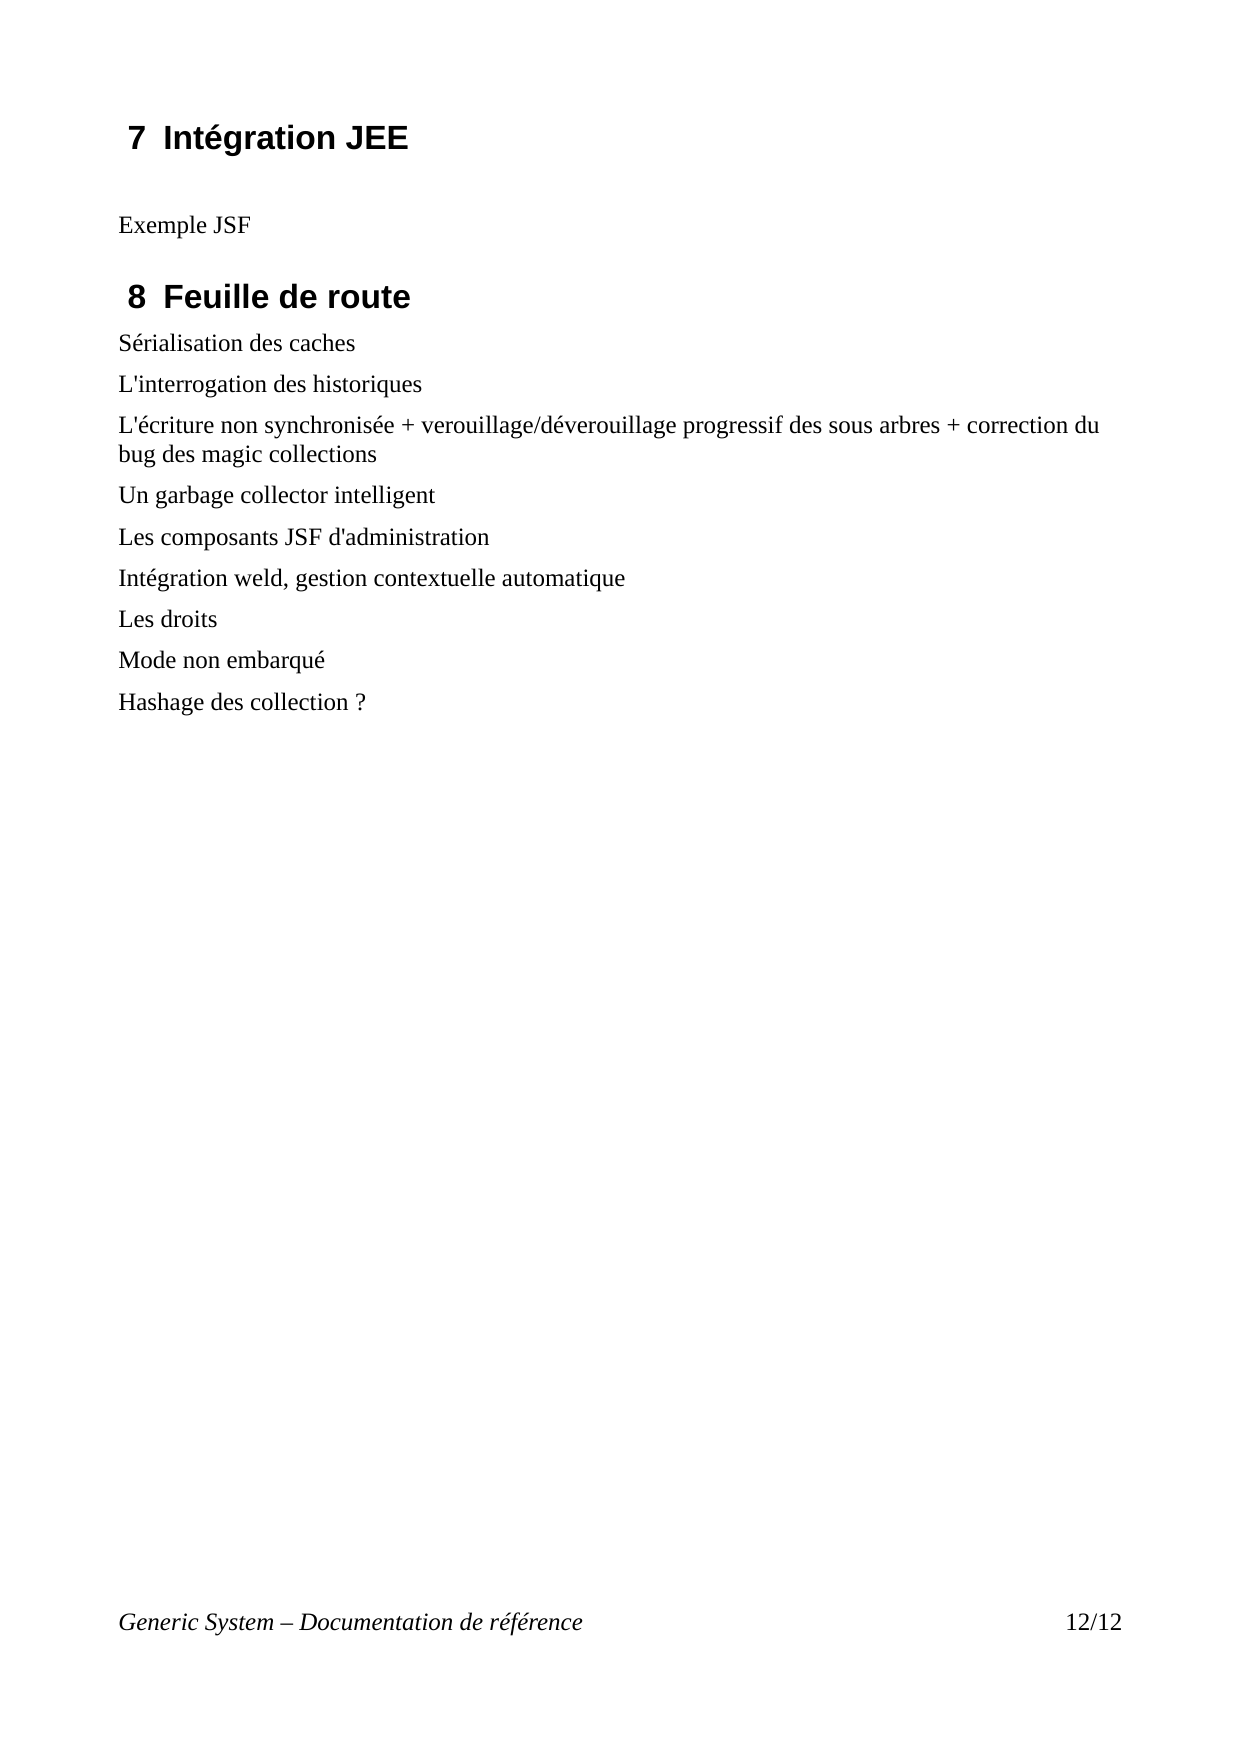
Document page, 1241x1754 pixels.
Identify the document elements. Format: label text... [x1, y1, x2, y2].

text Intégration weld, gestion contextuelle automatique [118, 563, 1122, 592]
text L'écriture non synchronisée + verouillage/déverouillage progressif des sous arbres + correction du bug des magic collections [118, 410, 1122, 468]
text Les composants JSF d'administration [118, 522, 1122, 550]
subtitle Feuille de route [118, 277, 1122, 315]
text Mode non embarqué [118, 645, 1122, 674]
subtitle Intégration JEE [118, 118, 1122, 157]
text Sérialisation des caches [118, 328, 1122, 357]
text Hashage des collection ? [118, 687, 1122, 715]
text Les droits [118, 604, 1122, 633]
text Exemple JSF [118, 211, 1122, 239]
text L'interrogation des historiques [118, 369, 1122, 398]
text Un garbage collector intelligent [118, 480, 1122, 509]
